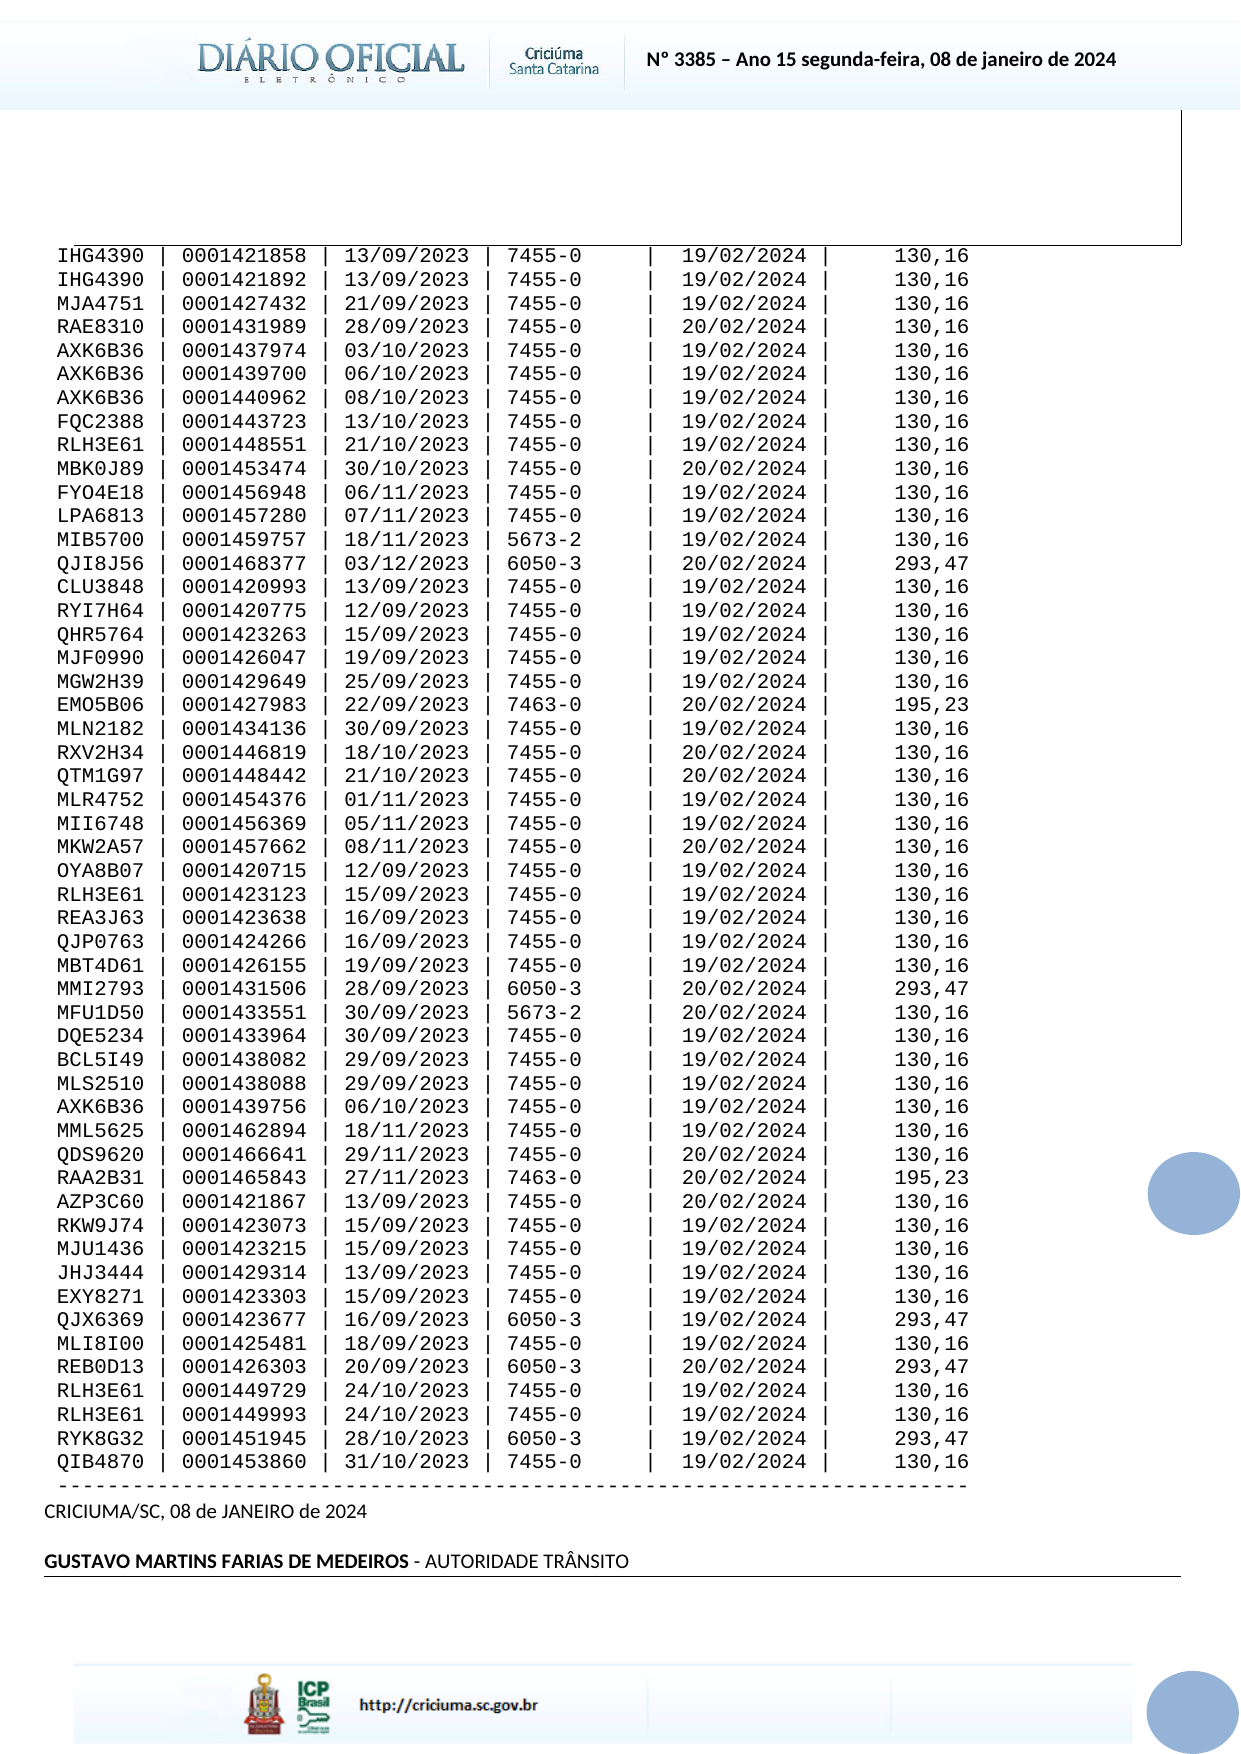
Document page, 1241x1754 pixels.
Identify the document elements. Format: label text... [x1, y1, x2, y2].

text AXK6B36 | 0001437974 | 03/10/2023 | 7455-0 | 19/02/2024 | 130,16 [44, 340, 1181, 363]
text REB0D13 | 0001426303 | 20/09/2023 | 6050-3 | 20/02/2024 | 293,47 [44, 1357, 1181, 1380]
text RYK8G32 | 0001451945 | 28/10/2023 | 6050-3 | 19/02/2024 | 293,47 [44, 1427, 1181, 1451]
text QJX6369 | 0001423677 | 16/09/2023 | 6050-3 | 19/02/2024 | 293,47 [44, 1309, 1181, 1333]
text MKW2A57 | 0001457662 | 08/11/2023 | 7455-0 | 20/02/2024 | 130,16 [44, 836, 1181, 860]
text RLH3E61 | 0001449993 | 24/10/2023 | 7455-0 | 19/02/2024 | 130,16 [44, 1404, 1181, 1427]
text JHJ3444 | 0001429314 | 13/09/2023 | 7455-0 | 19/02/2024 | 130,16 [44, 1262, 1181, 1286]
text RXV2H34 | 0001446819 | 18/10/2023 | 7455-0 | 20/02/2024 | 130,16 [44, 742, 1181, 765]
text DQE5234 | 0001433964 | 30/09/2023 | 7455-0 | 19/02/2024 | 130,16 [44, 1026, 1181, 1049]
text OYA8B07 | 0001420715 | 12/09/2023 | 7455-0 | 19/02/2024 | 130,16 [44, 860, 1181, 884]
text MMI2793 | 0001431506 | 28/09/2023 | 6050-3 | 20/02/2024 | 293,47 [44, 978, 1181, 1002]
text RYI7H64 | 0001420775 | 12/09/2023 | 7455-0 | 19/02/2024 | 130,16 [44, 600, 1181, 623]
text RLH3E61 | 0001423123 | 15/09/2023 | 7455-0 | 19/02/2024 | 130,16 [44, 884, 1181, 907]
text CLU3848 | 0001420993 | 13/09/2023 | 7455-0 | 19/02/2024 | 130,16 [44, 576, 1181, 600]
text AXK6B36 | 0001440962 | 08/10/2023 | 7455-0 | 19/02/2024 | 130,16 [44, 387, 1181, 411]
text RAA2B31 | 0001465843 | 27/11/2023 | 7463-0 | 20/02/2024 | 195,23 [44, 1167, 1157, 1191]
text QJP0763 | 0001424266 | 16/09/2023 | 7455-0 | 19/02/2024 | 130,16 [44, 931, 1181, 954]
text QIB4870 | 0001453860 | 31/10/2023 | 7455-0 | 19/02/2024 | 130,16 [44, 1451, 1181, 1475]
text MJF0990 | 0001426047 | 19/09/2023 | 7455-0 | 19/02/2024 | 130,16 [44, 647, 1181, 671]
text QHR5764 | 0001423263 | 15/09/2023 | 7455-0 | 19/02/2024 | 130,16 [44, 623, 1181, 647]
text QJI8J56 | 0001468377 | 03/12/2023 | 6050-3 | 20/02/2024 | 293,47 [44, 553, 1181, 576]
text EXY8271 | 0001423303 | 15/09/2023 | 7455-0 | 19/02/2024 | 130,16 [44, 1286, 1181, 1309]
text FYO4E18 | 0001456948 | 06/11/2023 | 7455-0 | 19/02/2024 | 130,16 [44, 482, 1181, 505]
text MML5625 | 0001462894 | 18/11/2023 | 7455-0 | 19/02/2024 | 130,16 [44, 1120, 1181, 1144]
text MFU1D50 | 0001433551 | 30/09/2023 | 5673-2 | 20/02/2024 | 130,16 [44, 1002, 1181, 1026]
text MBT4D61 | 0001426155 | 19/09/2023 | 7455-0 | 19/02/2024 | 130,16 [44, 954, 1181, 978]
text RLH3E61 | 0001449729 | 24/10/2023 | 7455-0 | 19/02/2024 | 130,16 [44, 1380, 1181, 1404]
text RKW9J74 | 0001423073 | 15/09/2023 | 7455-0 | 19/02/2024 | 130,16 [44, 1215, 1181, 1238]
text GUSTAVO MARTINS FARIAS DE MEDEIROS - AUTORIDADE TRÂNSITO [44, 1548, 1181, 1576]
text AXK6B36 | 0001439756 | 06/10/2023 | 7455-0 | 19/02/2024 | 130,16 [44, 1096, 1181, 1120]
text RLH3E61 | 0001448551 | 21/10/2023 | 7455-0 | 19/02/2024 | 130,16 [44, 434, 1181, 458]
text MLI8I00 | 0001425481 | 18/09/2023 | 7455-0 | 19/02/2024 | 130,16 [44, 1333, 1181, 1357]
text LPA6813 | 0001457280 | 07/11/2023 | 7455-0 | 19/02/2024 | 130,16 [44, 505, 1181, 529]
text MJU1436 | 0001423215 | 15/09/2023 | 7455-0 | 19/02/2024 | 130,16 [44, 1238, 1181, 1262]
text MBK0J89 | 0001453474 | 30/10/2023 | 7455-0 | 20/02/2024 | 130,16 [44, 458, 1181, 482]
text MJA4751 | 0001427432 | 21/09/2023 | 7455-0 | 19/02/2024 | 130,16 [44, 292, 1181, 316]
text MLS2510 | 0001438088 | 29/09/2023 | 7455-0 | 19/02/2024 | 130,16 [44, 1073, 1181, 1096]
text AZP3C60 | 0001421867 | 13/09/2023 | 7455-0 | 20/02/2024 | 130,16 [44, 1191, 1153, 1215]
text REA3J63 | 0001423638 | 16/09/2023 | 7455-0 | 19/02/2024 | 130,16 [44, 907, 1181, 931]
text MLR4752 | 0001454376 | 01/11/2023 | 7455-0 | 19/02/2024 | 130,16 [44, 789, 1181, 813]
text FQC2388 | 0001443723 | 13/10/2023 | 7455-0 | 19/02/2024 | 130,16 [44, 411, 1181, 434]
text MIB5700 | 0001459757 | 18/11/2023 | 5673-2 | 19/02/2024 | 130,16 [44, 529, 1181, 553]
text CRICIUMA/SC, 08 de JANEIRO de 2024 [44, 1498, 1181, 1525]
text AXK6B36 | 0001439700 | 06/10/2023 | 7455-0 | 19/02/2024 | 130,16 [44, 363, 1181, 387]
text MLN2182 | 0001434136 | 30/09/2023 | 7455-0 | 19/02/2024 | 130,16 [44, 718, 1181, 742]
text QTM1G97 | 0001448442 | 21/10/2023 | 7455-0 | 20/02/2024 | 130,16 [44, 765, 1181, 789]
text MGW2H39 | 0001429649 | 25/09/2023 | 7455-0 | 19/02/2024 | 130,16 [44, 671, 1181, 694]
text RAE8310 | 0001431989 | 28/09/2023 | 7455-0 | 20/02/2024 | 130,16 [44, 316, 1181, 340]
text IHG4390 | 0001421858 | 13/09/2023 | 7455-0 | 19/02/2024 | 130,16 [44, 245, 1181, 269]
text QDS9620 | 0001466641 | 29/11/2023 | 7455-0 | 20/02/2024 | 130,16 [44, 1144, 1181, 1167]
text EMO5B06 | 0001427983 | 22/09/2023 | 7463-0 | 20/02/2024 | 195,23 [44, 694, 1181, 718]
text IHG4390 | 0001421892 | 13/09/2023 | 7455-0 | 19/02/2024 | 130,16 [44, 269, 1181, 292]
text ------------------------------------------------------------------------- [44, 1475, 1181, 1498]
text BCL5I49 | 0001438082 | 29/09/2023 | 7455-0 | 19/02/2024 | 130,16 [44, 1049, 1181, 1073]
text MII6748 | 0001456369 | 05/11/2023 | 7455-0 | 19/02/2024 | 130,16 [44, 813, 1181, 836]
